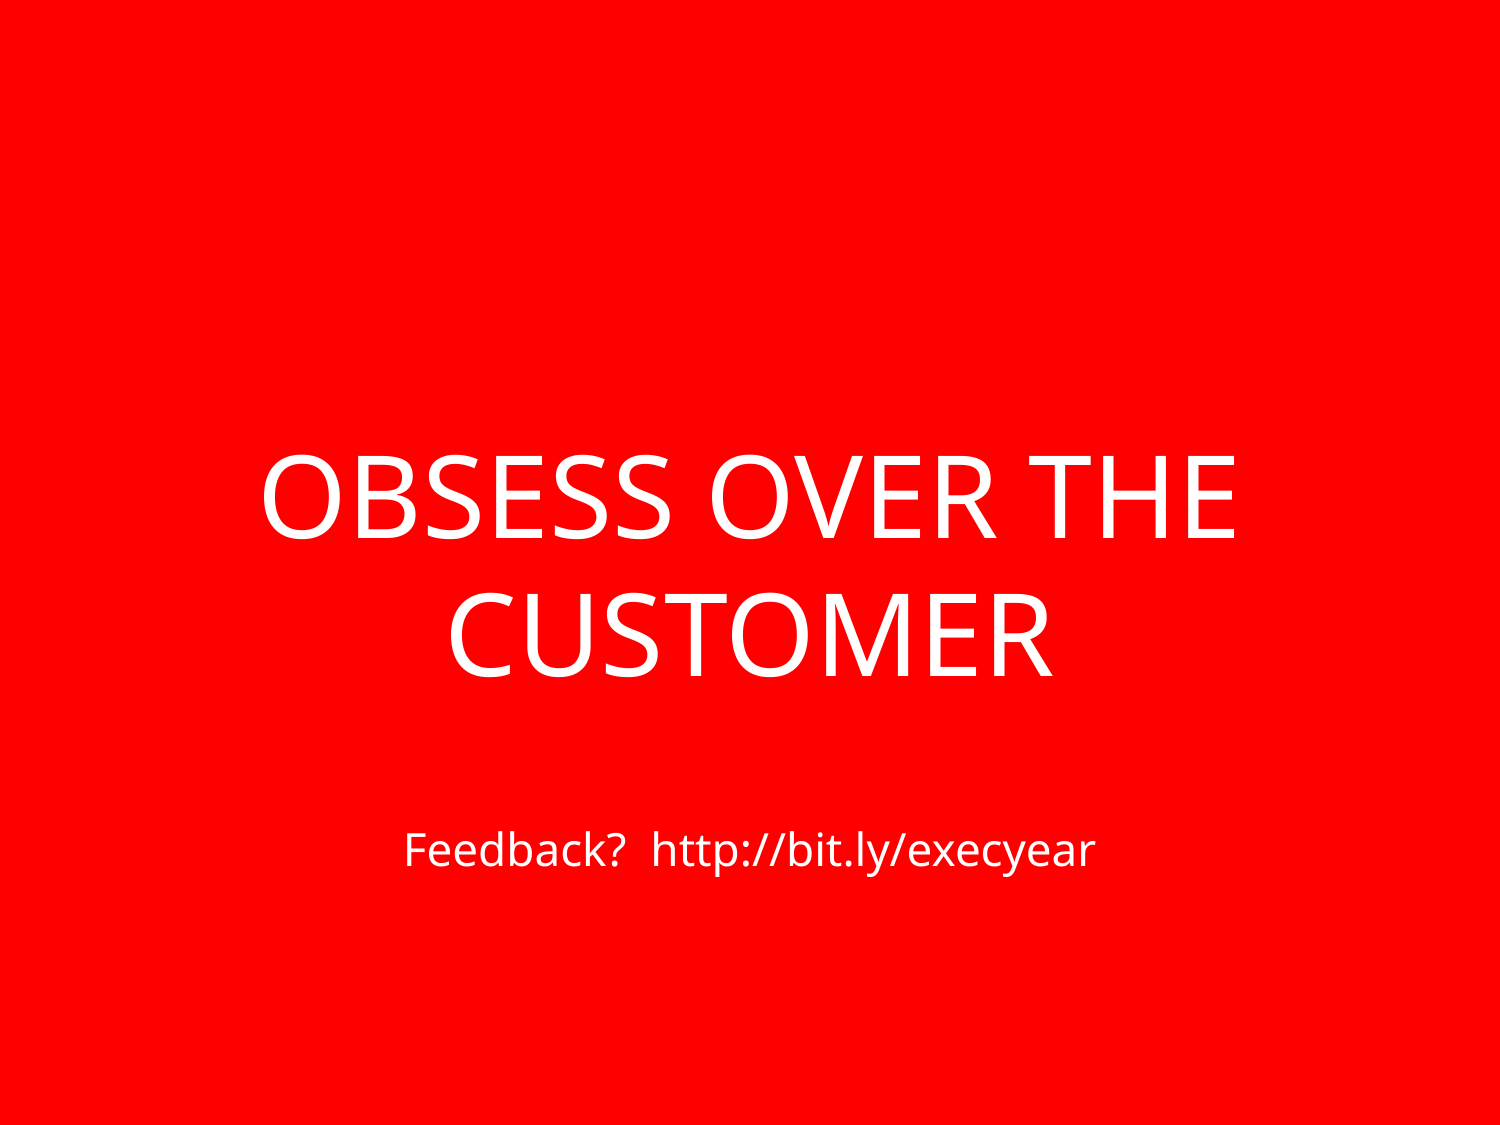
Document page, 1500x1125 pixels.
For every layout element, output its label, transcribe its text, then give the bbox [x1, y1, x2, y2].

list OBSESS OVER THE CUSTOMER [0, 416, 1500, 709]
